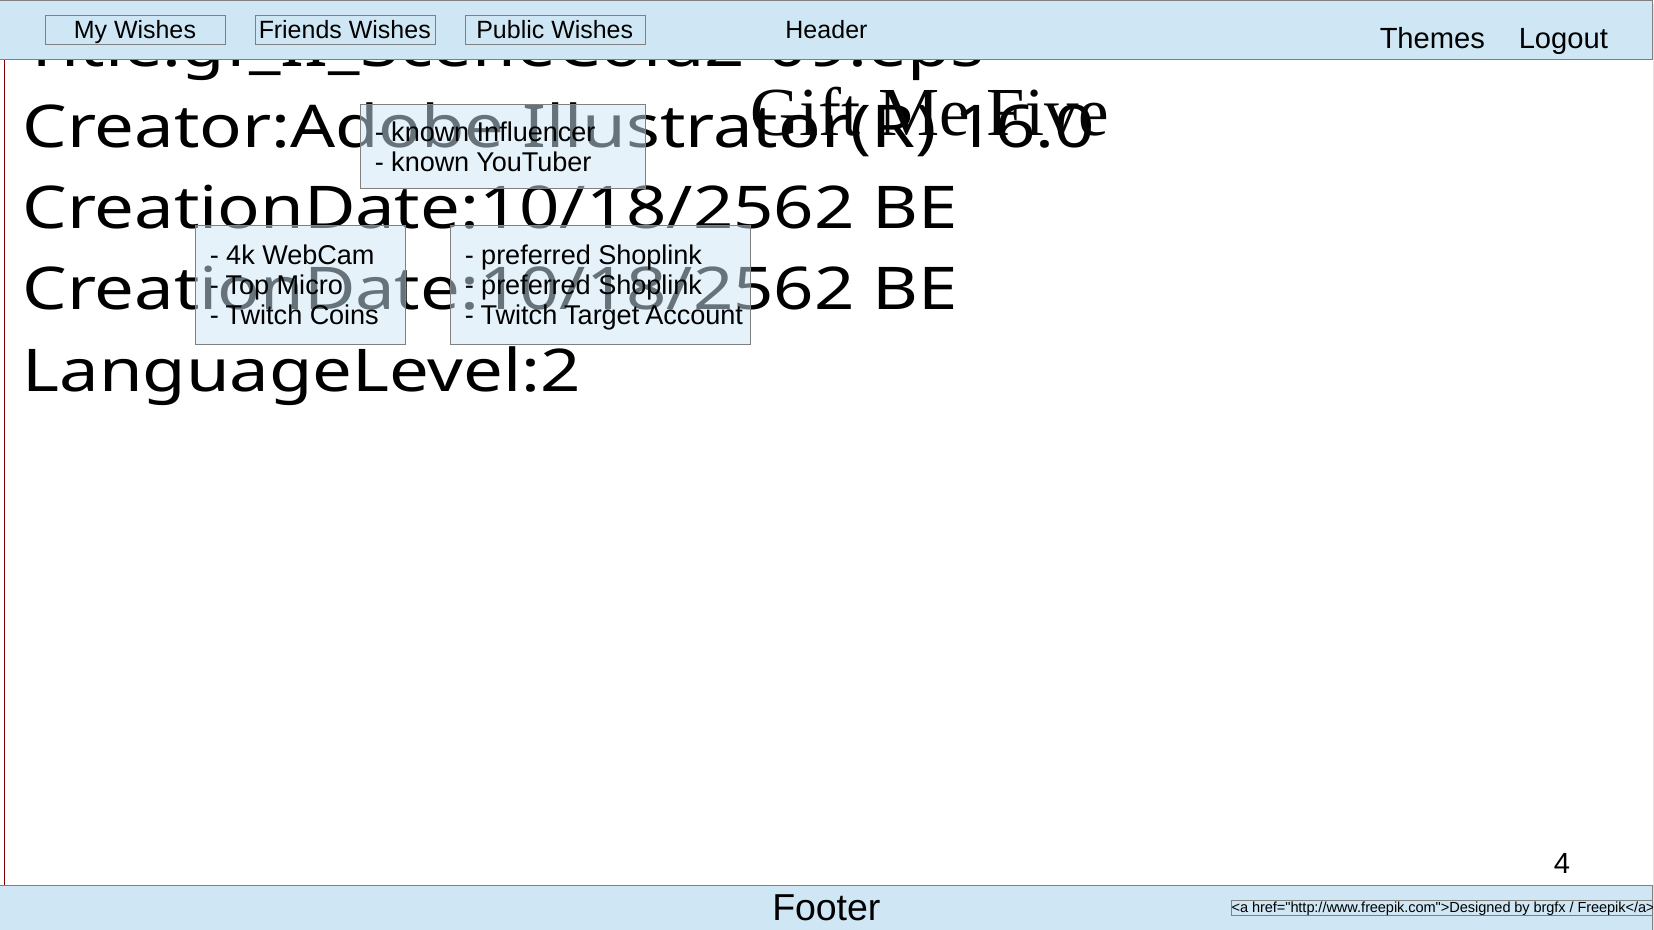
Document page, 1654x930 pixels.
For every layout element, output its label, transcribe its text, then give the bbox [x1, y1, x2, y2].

text_box Logout [1503, 15, 1624, 63]
text_box Friends Wishes [255, 15, 436, 45]
text_box Footer [0, 885, 1653, 930]
text_box Public Wishes [465, 15, 646, 45]
title Gift Me Five [265, 60, 1594, 189]
text_box - known Influencer - known YouTuber [360, 104, 646, 189]
text_box Header [0, 0, 1653, 60]
text_box - preferred Shoplink - preferred Shoplink - Twitch Target Account [450, 225, 751, 345]
text_box Themes [1365, 15, 1501, 63]
text_box - 4k WebCam - Top Micro - Twitch Coins [195, 225, 406, 345]
text_box <a href="http://www.freepik.com">Designed by brgfx / Freepik</a> [1231, 900, 1653, 916]
text_box My Wishes [45, 15, 226, 45]
